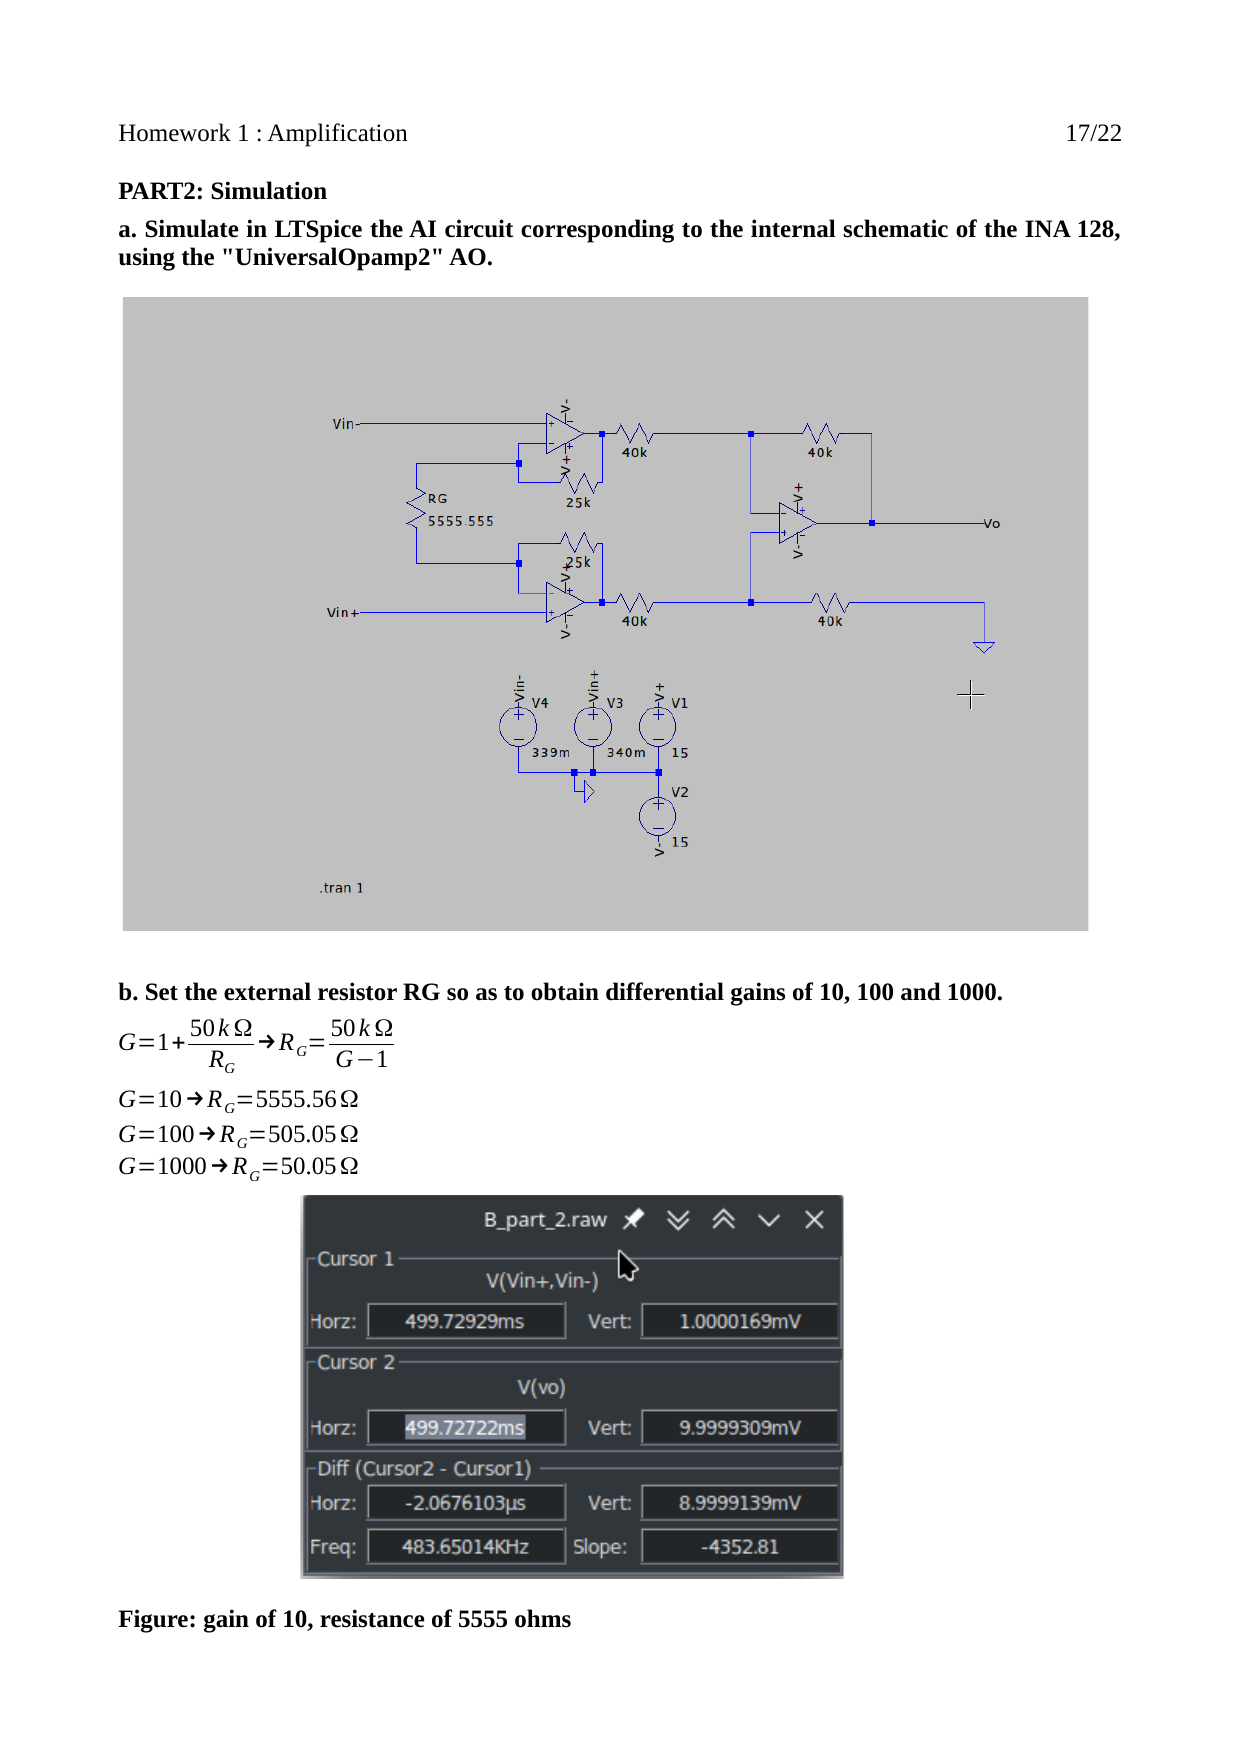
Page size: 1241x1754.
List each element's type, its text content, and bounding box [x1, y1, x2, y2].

text b. Set the external resistor RG so as to obtain differential gains of 10, 100 and 1000. [118, 977, 1122, 1006]
text Figure: gain of 10, resistance of 5555 ohms [118, 1604, 1122, 1633]
text a. Simulate in LTSpice the AI circuit corresponding to the internal schematic of the INA 128, using the "UniversalOpamp2" AO. [118, 214, 1122, 271]
text PART2: Simulation [118, 176, 1122, 205]
picture [300, 1195, 844, 1579]
picture [386, 297, 1089, 931]
